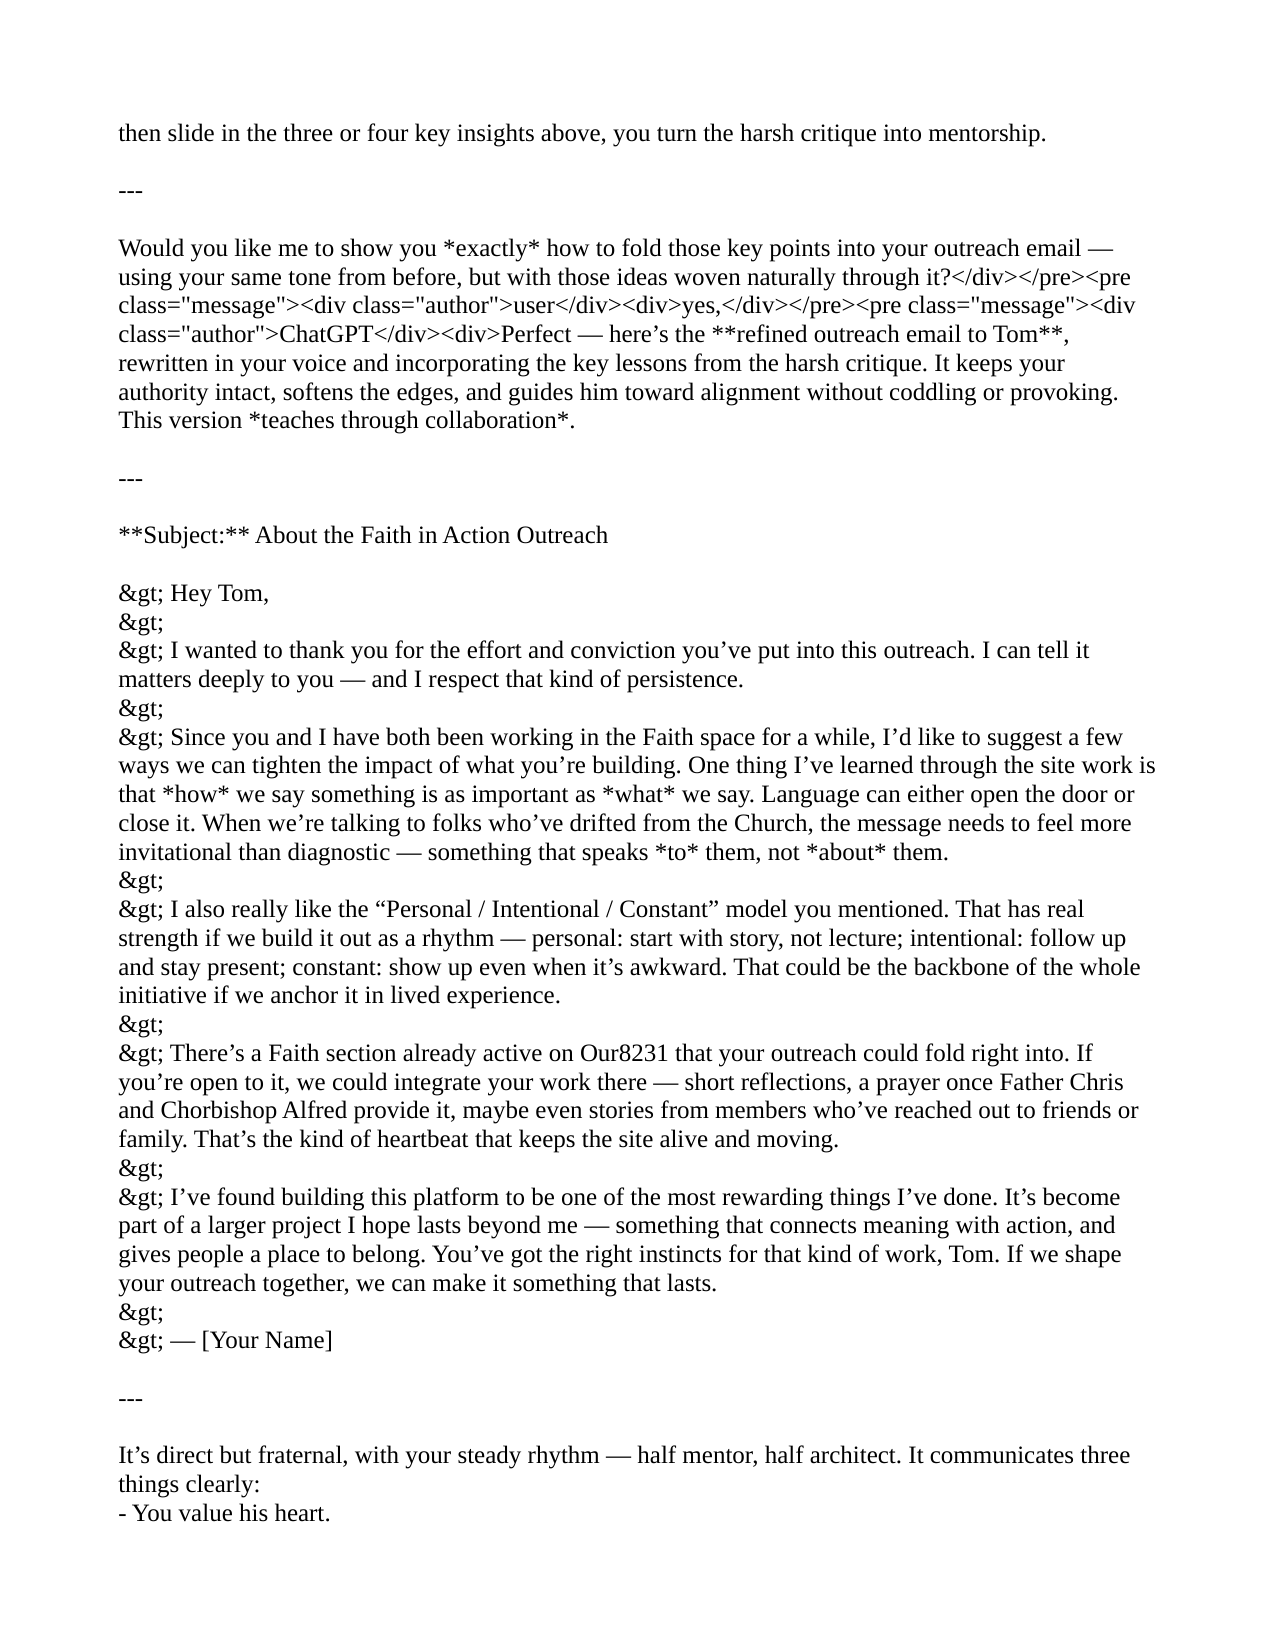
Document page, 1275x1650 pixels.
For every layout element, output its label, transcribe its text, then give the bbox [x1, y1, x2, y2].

text &gt; Since you and I have both been working in the Faith space for a while, I’d like to suggest a few ways we can tighten the impact of what you’re building. One thing I’ve learned through the site work is that *how* we say something is as important as *what* we say. Language can either open the door or close it. When we’re talking to folks who’ve drifted from the Church, the message needs to feel more invitational than diagnostic — something that speaks *to* them, not *about* them. [118, 722, 1157, 866]
text &gt; There’s a Faith section already active on Our8231 that your outreach could fold right into. If you’re open to it, we could integrate your work there — short reflections, a prayer once Father Chris and Chorbishop Alfred provide it, maybe even stories from members who’ve reached out to friends or family. That’s the kind of heartbeat that keeps the site alive and moving. [118, 1038, 1157, 1153]
text then slide in the three or four key insights above, you turn the harsh critique into mentorship. [118, 118, 1157, 147]
text &gt; I also really like the “Personal / Intentional / Constant” model you mentioned. That has real strength if we build it out as a rhythm — personal: start with story, not lecture; intentional: follow up and stay present; constant: show up even when it’s awkward. That could be the backbone of the whole initiative if we anchor it in lived experience. [118, 894, 1157, 1009]
text &gt; [118, 693, 1157, 722]
text Would you like me to show you *exactly* how to fold those key points into your outreach email — using your same tone from before, but with those ideas woven naturally through it?</div></pre><pre class="message"><div class="author">user</div><div>yes,</div></pre><pre class="message"><div class="author">ChatGPT</div><div>Perfect — here’s the **refined outreach email to Tom**, rewritten in your voice and incorporating the key lessons from the harsh critique. It keeps your authority intact, softens the edges, and guides him toward alignment without coddling or provoking. This version *teaches through collaboration*. [118, 233, 1157, 434]
text &gt; [118, 866, 1157, 894]
text &gt; Hey Tom, [118, 578, 1157, 607]
text &gt; [118, 1297, 1157, 1326]
text &gt; [118, 607, 1157, 636]
text --- [118, 1383, 1157, 1412]
text &gt; [118, 1009, 1157, 1038]
text It’s direct but fraternal, with your steady rhythm — half mentor, half architect. It communicates three things clearly: [118, 1441, 1157, 1498]
text --- [118, 463, 1157, 492]
text - You value his heart. [118, 1498, 1157, 1527]
text &gt; [118, 1153, 1157, 1182]
text &gt; I’ve found building this platform to be one of the most rewarding things I’ve done. It’s become part of a larger project I hope lasts beyond me — something that connects meaning with action, and gives people a place to belong. You’ve got the right instincts for that kind of work, Tom. If we shape your outreach together, we can make it something that lasts. [118, 1182, 1157, 1297]
text &gt; — [Your Name] [118, 1326, 1157, 1354]
text &gt; I wanted to thank you for the effort and conviction you’ve put into this outreach. I can tell it matters deeply to you — and I respect that kind of persistence. [118, 636, 1157, 693]
text **Subject:** About the Faith in Action Outreach [118, 521, 1157, 549]
text --- [118, 176, 1157, 204]
